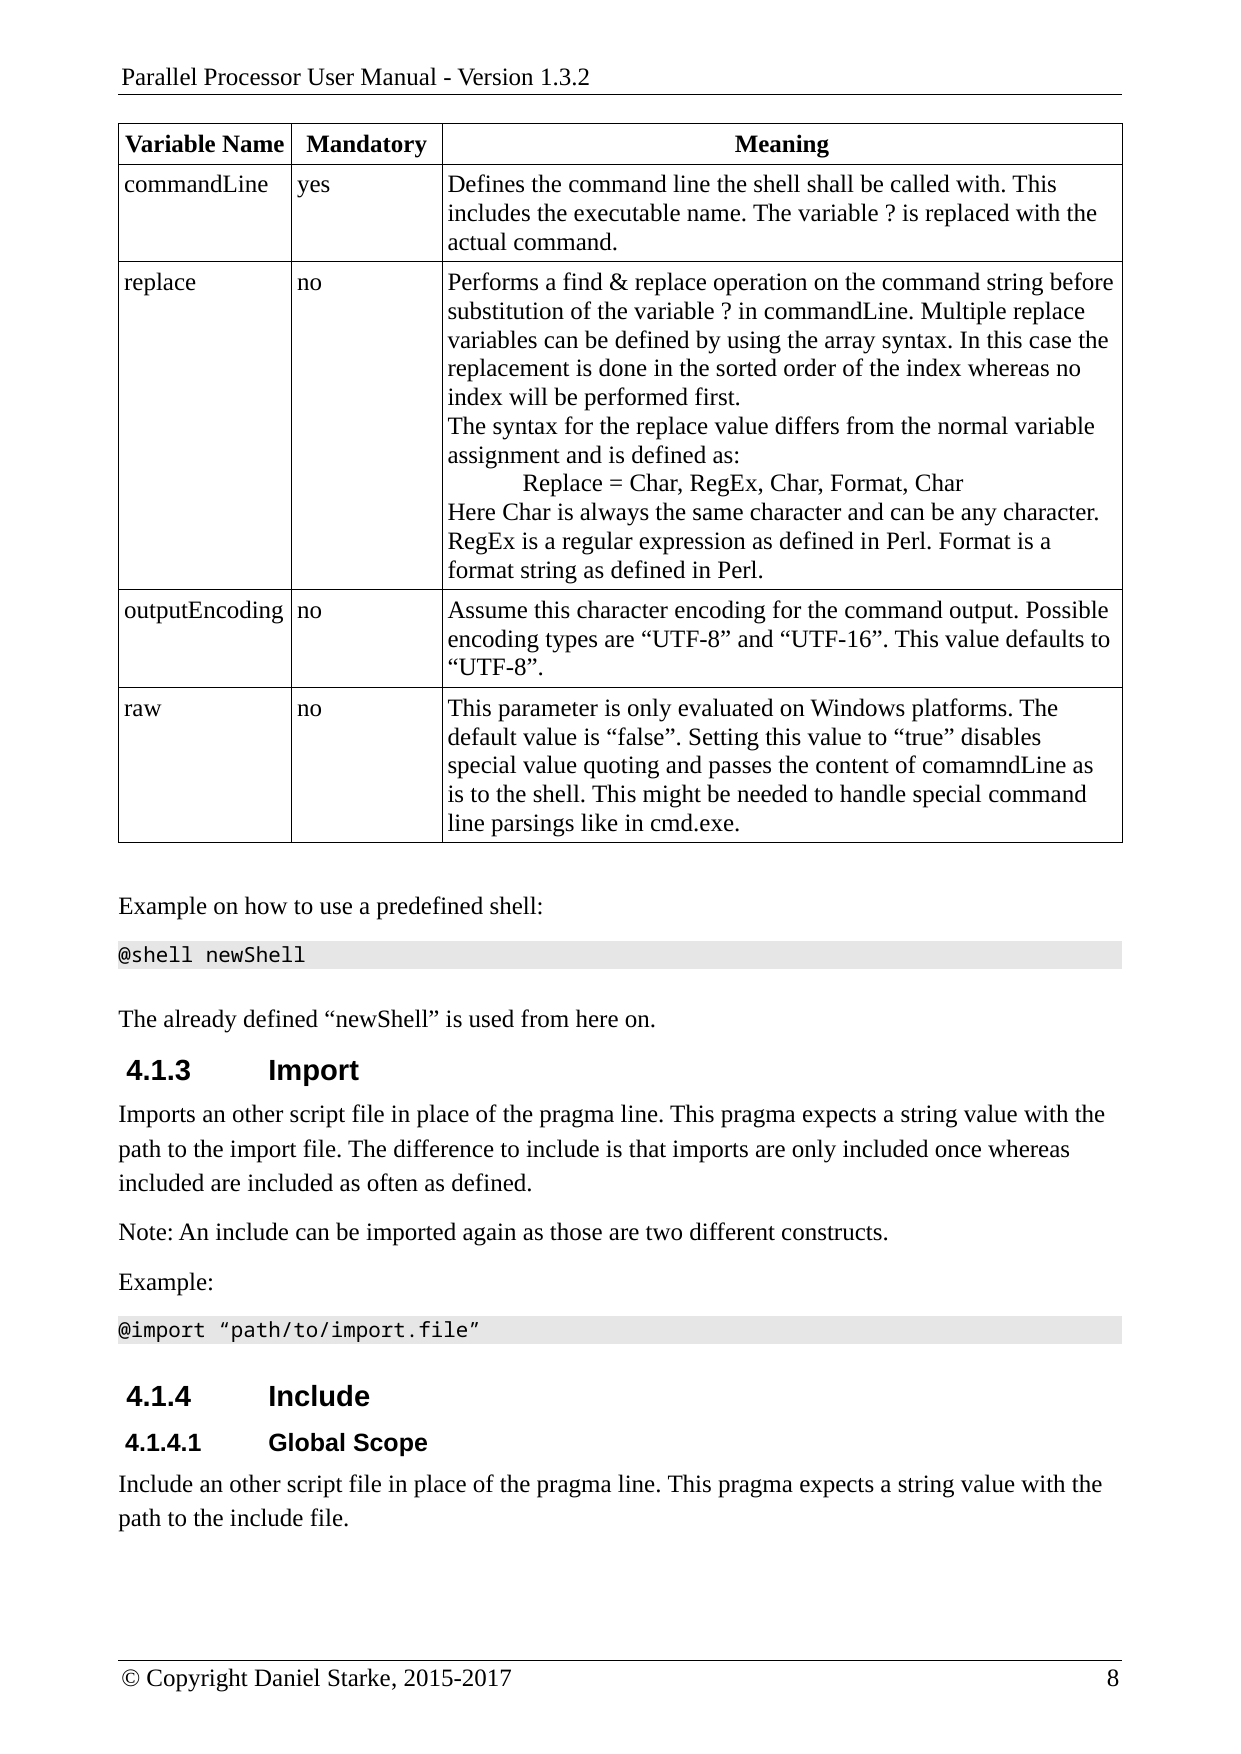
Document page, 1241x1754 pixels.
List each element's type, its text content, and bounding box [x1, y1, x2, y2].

table_header Meaning [443, 124, 1122, 163]
table_header Variable Name [119, 124, 291, 163]
table_cell no [292, 590, 442, 687]
table_cell outputEncoding [119, 590, 291, 687]
subtitle Include [118, 1379, 1122, 1413]
table_cell no [292, 262, 442, 589]
table_cell Performs a find & replace operation on the command string before substitution of the variable ? in commandLine. Multiple replace variables can be defined by using the array syntax. In this case the replacement is done in the sorted order of the index whereas no index will be performed first. The syntax for the replace value differs from the normal variable assignment and is defined as: Replace = Char, RegEx, Char, Format, Char Here Char is always the same character and can be any character. RegEx is a regular expression as defined in Perl. Format is a format string as defined in Perl. [443, 262, 1122, 589]
table_header Mandatory [292, 124, 442, 163]
subtitle Global Scope [118, 1428, 1122, 1457]
subtitle Import [118, 1053, 1122, 1087]
text The already defined “newShell” is used from here on. [118, 1004, 1122, 1033]
table_cell yes [292, 165, 442, 261]
table_cell no [292, 688, 442, 842]
text Example: [118, 1267, 1122, 1295]
text Imports an other script file in place of the pragma line. This pragma expects a string value with the path to the import file. The difference to include is that imports are only included once whereas included are included as often as defined. [118, 1099, 1122, 1197]
text Note: An include can be imported again as those are two different constructs. [118, 1217, 1122, 1246]
text Example on how to use a predefined shell: [118, 891, 1122, 920]
table_cell This parameter is only evaluated on Windows platforms. The default value is “false”. Setting this value to “true” disables special value quoting and passes the content of comamndLine as is to the shell. This might be needed to handle special command line parsings like in cmd.exe. [443, 688, 1122, 842]
table_cell raw [119, 688, 291, 842]
table_cell Assume this character encoding for the command output. Possible encoding types are “UTF-8” and “UTF-16”. This value defaults to “UTF-8”. [443, 590, 1122, 687]
text @import “path/to/import.file” [118, 1316, 1122, 1344]
text Include an other script file in place of the pragma line. This pragma expects a string value with the path to the include file. [118, 1469, 1122, 1532]
table_cell commandLine [119, 165, 291, 261]
table_cell Defines the command line the shell shall be called with. This includes the executable name. The variable ? is replaced with the actual command. [443, 165, 1122, 261]
table_cell replace [119, 262, 291, 589]
text @shell newShell [118, 941, 1122, 969]
